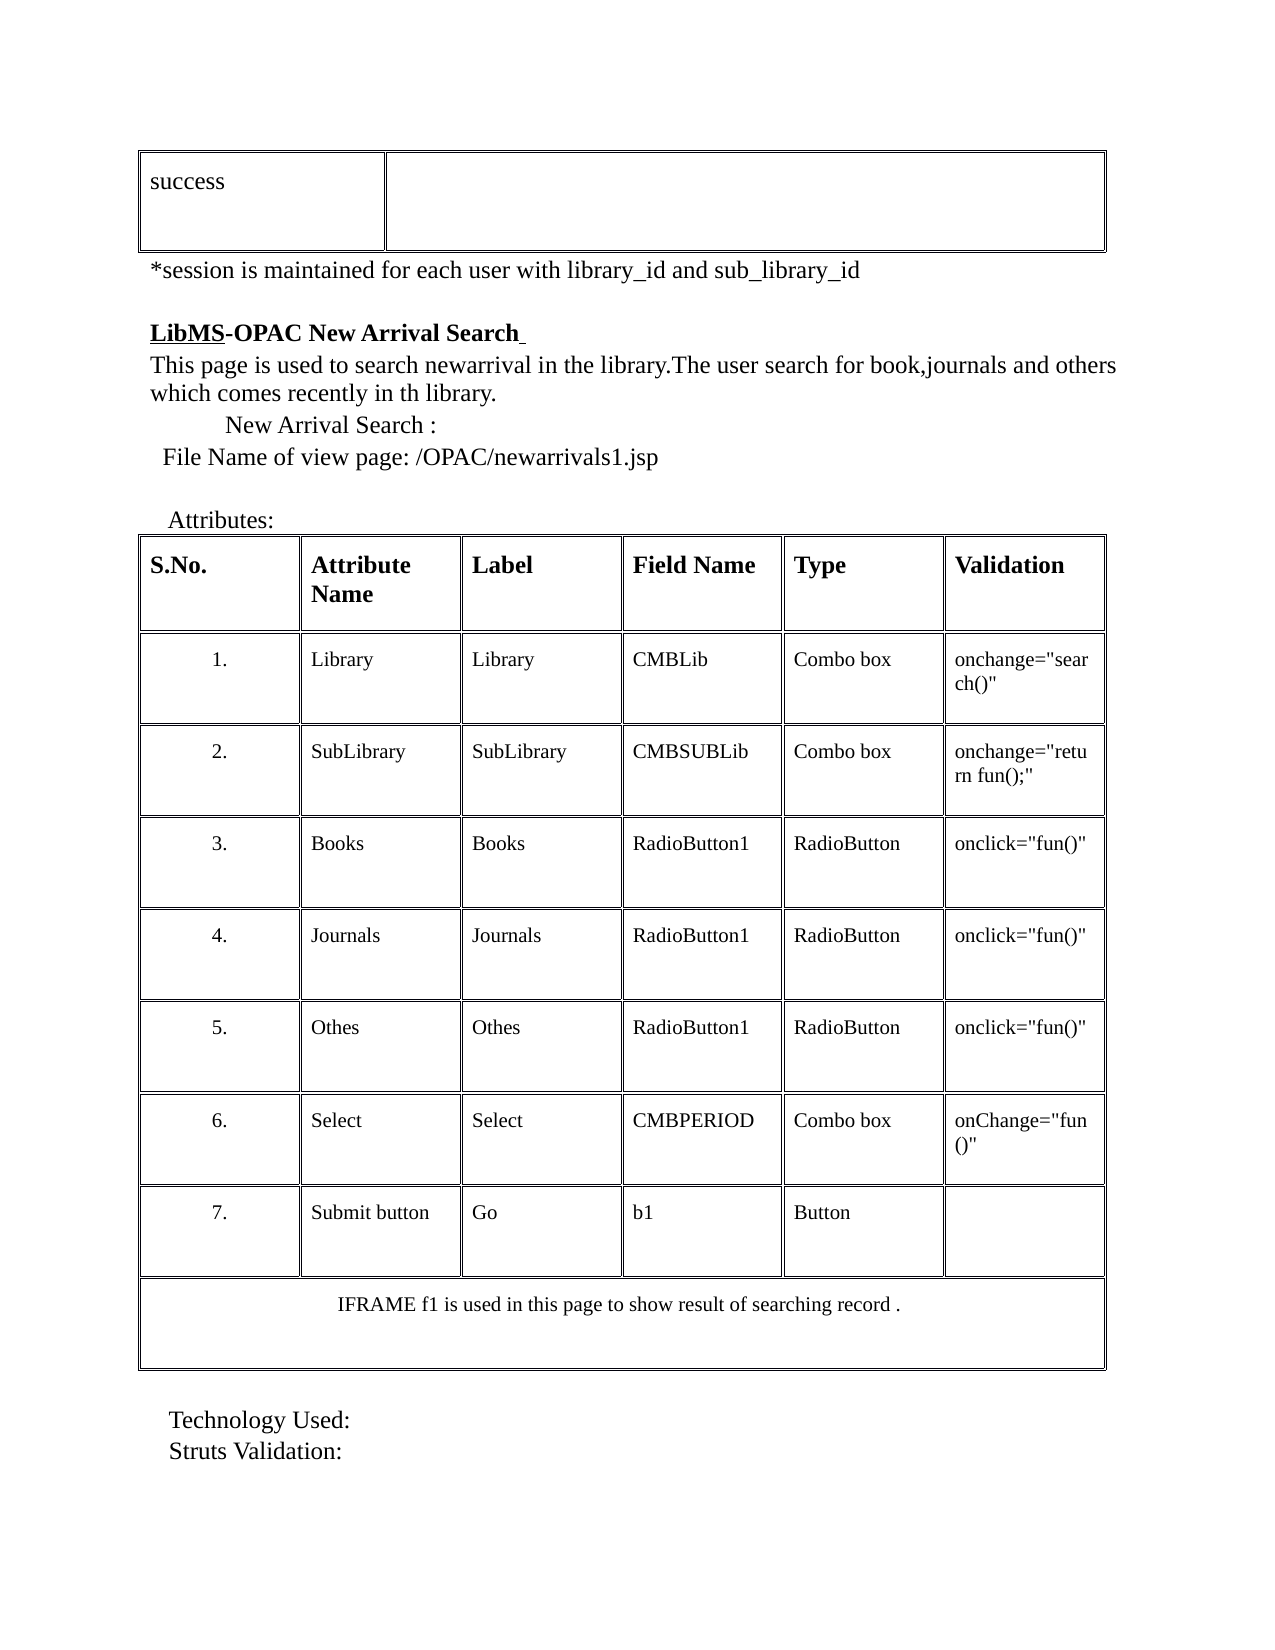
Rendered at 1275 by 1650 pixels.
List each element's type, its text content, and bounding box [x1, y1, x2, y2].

table_cell Journals [302, 910, 460, 999]
table_cell CMBLib [624, 634, 781, 723]
table_cell Library [302, 634, 460, 723]
table_cell Select [463, 1095, 621, 1183]
text Technology Used: [150, 1405, 1125, 1433]
table_cell SubLibrary [302, 726, 460, 815]
table_cell onclick="fun()" [946, 818, 1104, 907]
table_cell 6. [141, 1095, 299, 1183]
table_cell 4. [141, 910, 299, 999]
table_cell onclick="fun()" [946, 1002, 1104, 1091]
table_cell RadioButton [785, 910, 943, 999]
table_cell 7. [141, 1187, 299, 1276]
table_header Type [785, 537, 943, 630]
text This page is used to search newarrival in the library.The user search for book,journals and others which comes recently in th library. [150, 350, 1125, 407]
table_cell onChange="fun()" [946, 1095, 1104, 1183]
table_cell IFRAME f1 is used in this page to show result of searching record . [141, 1279, 1104, 1368]
table_cell Othes [463, 1002, 621, 1091]
table_cell RadioButton [785, 1002, 943, 1091]
table_cell RadioButton1 [624, 910, 781, 999]
table_header S.No. [141, 537, 299, 630]
table_header Label [463, 537, 621, 630]
text Struts Validation: [150, 1436, 1125, 1465]
text File Name of view page: /OPAC/newarrivals1.jsp [150, 442, 1125, 471]
table_cell onchange="return fun();" [946, 726, 1104, 815]
text Attributes: [150, 505, 1125, 534]
table_cell Button [785, 1187, 943, 1276]
table_cell 3. [141, 818, 299, 907]
text New Arrival Search : [225, 410, 1125, 439]
table_cell CMBPERIOD [624, 1095, 781, 1183]
table_cell Othes [302, 1002, 460, 1091]
table_cell success [141, 153, 384, 249]
table_header Validation [946, 537, 1104, 630]
table_cell Select [302, 1095, 460, 1183]
table_cell Combo box [785, 726, 943, 815]
table_cell RadioButton1 [624, 1002, 781, 1091]
table_cell b1 [624, 1187, 781, 1276]
table_cell onchange="search()" [946, 634, 1104, 723]
table_cell CMBSUBLib [624, 726, 781, 815]
table_cell 5. [141, 1002, 299, 1091]
table_cell onclick="fun()" [946, 910, 1104, 999]
table_header Field Name [624, 537, 781, 630]
table_cell Books [302, 818, 460, 907]
table_cell RadioButton [785, 818, 943, 907]
table_cell Combo box [785, 1095, 943, 1183]
text LibMS-OPAC New Arrival Search [150, 318, 1125, 347]
table_cell 1. [141, 634, 299, 723]
table_cell Go [463, 1187, 621, 1276]
table_cell Combo box [785, 634, 943, 723]
text *session is maintained for each user with library_id and sub_library_id [150, 255, 1125, 283]
table_cell 2. [141, 726, 299, 815]
table_cell RadioButton1 [624, 818, 781, 907]
table_cell Books [463, 818, 621, 907]
table_cell Library [463, 634, 621, 723]
table_cell SubLibrary [463, 726, 621, 815]
table_cell [387, 153, 1104, 249]
table_cell Journals [463, 910, 621, 999]
table_cell Submit button [302, 1187, 460, 1276]
table_cell [946, 1187, 1104, 1276]
table_header Attribute Name [302, 537, 460, 630]
